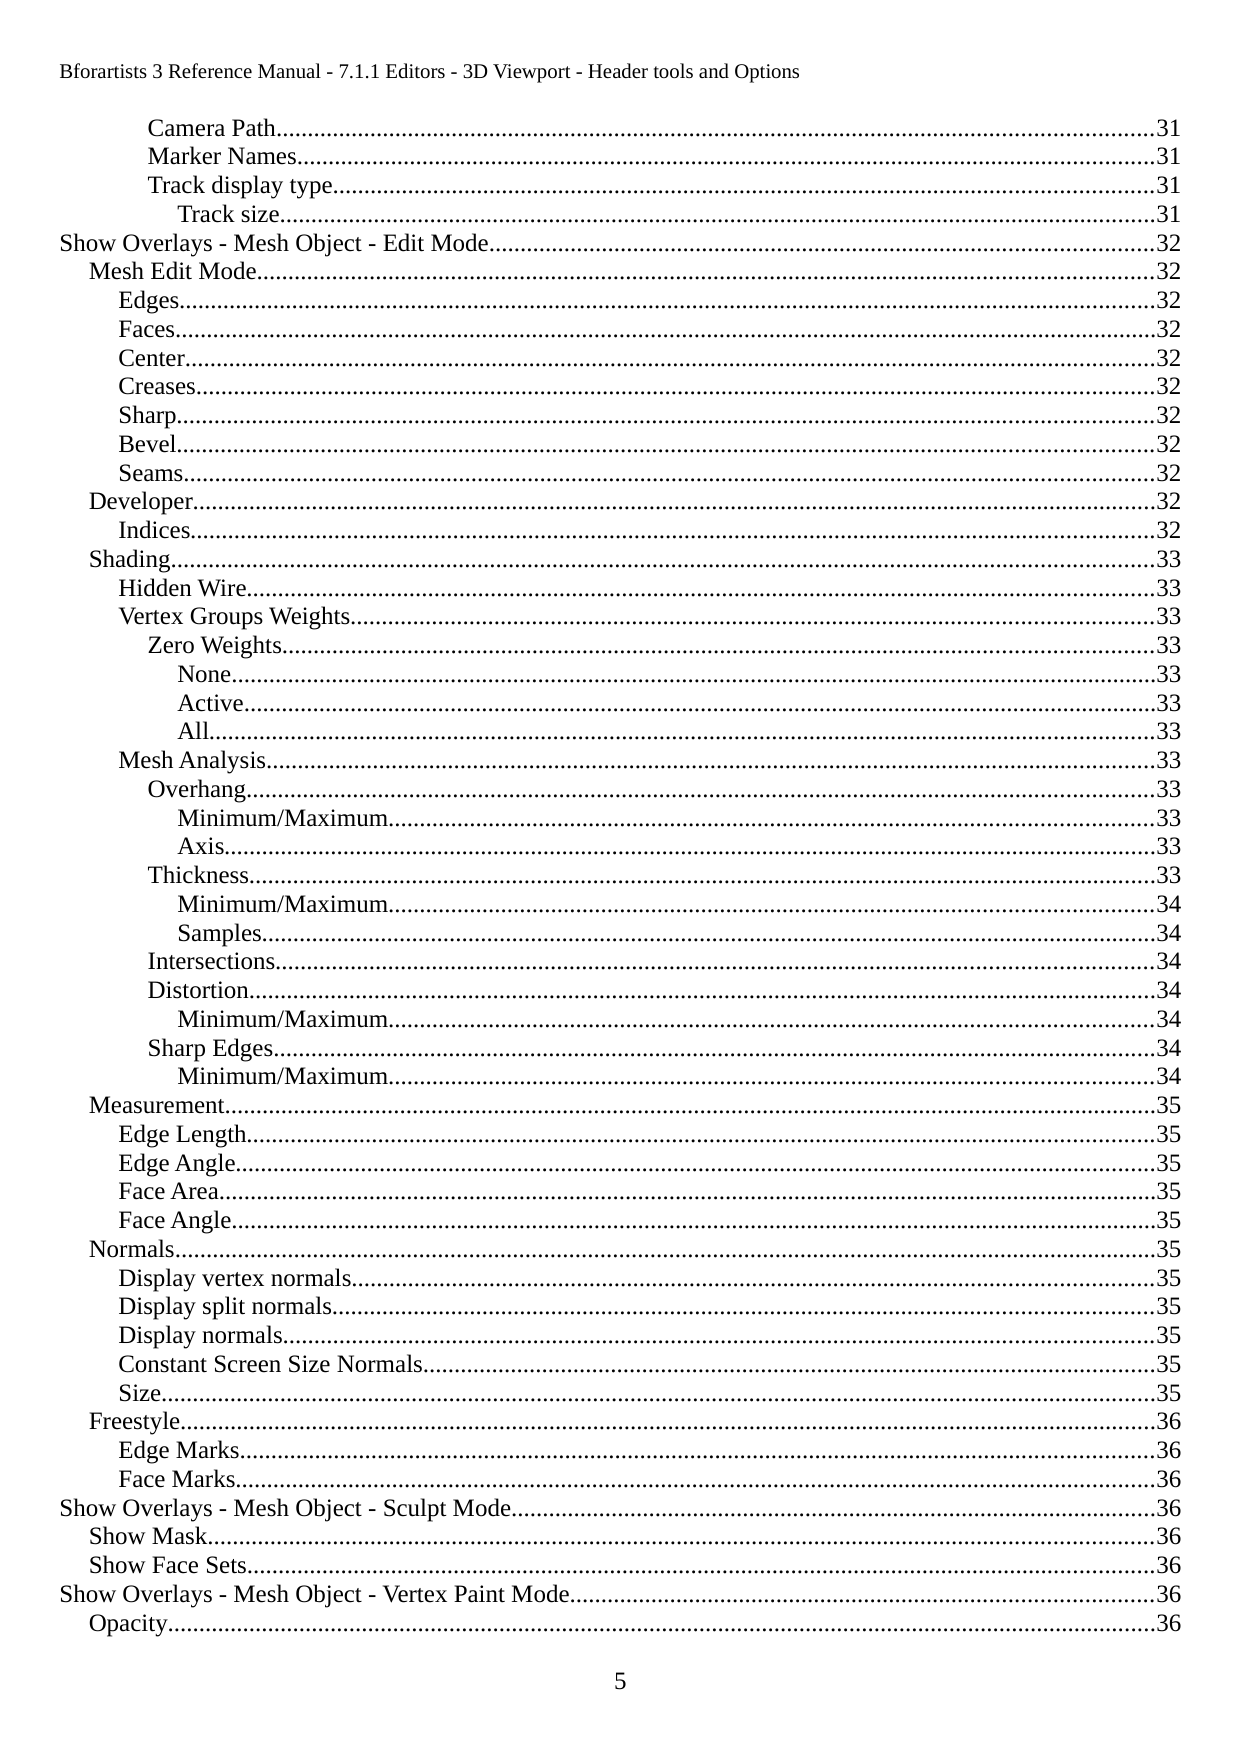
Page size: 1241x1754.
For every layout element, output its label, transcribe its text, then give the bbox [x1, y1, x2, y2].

text Seams 32 [118, 458, 1181, 486]
text Size 35 [118, 1378, 1181, 1406]
text Indices 32 [118, 515, 1181, 544]
text Face Area 35 [118, 1176, 1181, 1205]
text Track size 31 [177, 199, 1181, 228]
text Overhang 33 [147, 774, 1181, 803]
text None 33 [177, 659, 1181, 688]
text Display normals 35 [118, 1320, 1181, 1349]
text Face Marks 36 [118, 1464, 1181, 1493]
text Distortion 34 [147, 975, 1181, 1004]
text Sharp 32 [118, 400, 1181, 429]
text Developer 32 [88, 486, 1181, 515]
text Face Angle 35 [118, 1205, 1181, 1234]
text All 33 [177, 716, 1181, 745]
text Center 32 [118, 343, 1181, 371]
text Axis 33 [177, 831, 1181, 860]
text Display split normals 35 [118, 1291, 1181, 1320]
text Track display type 31 [147, 170, 1181, 199]
text Edge Angle 35 [118, 1148, 1181, 1176]
text Creases 32 [118, 371, 1181, 400]
text Opacity 36 [88, 1608, 1181, 1636]
text Show Overlays - Mesh Object - Vertex Paint Mode 36 [59, 1579, 1181, 1608]
text Camera Path 31 [147, 113, 1181, 141]
text Bevel 32 [118, 429, 1181, 458]
text Constant Screen Size Normals 35 [118, 1349, 1181, 1378]
text Vertex Groups Weights 33 [118, 601, 1181, 630]
text Samples 34 [177, 918, 1181, 946]
text Shading 33 [88, 544, 1181, 573]
text Display vertex normals 35 [118, 1263, 1181, 1291]
text Edge Marks 36 [118, 1435, 1181, 1464]
text Minimum/Maximum 34 [177, 889, 1181, 918]
text Mesh Analysis 33 [118, 745, 1181, 774]
text Zero Weights 33 [147, 630, 1181, 659]
text Active 33 [177, 688, 1181, 716]
text Show Face Sets 36 [88, 1550, 1181, 1579]
text Show Mask 36 [88, 1521, 1181, 1550]
text Minimum/Maximum 33 [177, 803, 1181, 831]
text Mesh Edit Mode 32 [88, 256, 1181, 285]
text Measurement 35 [88, 1090, 1181, 1119]
text Marker Names 31 [147, 141, 1181, 170]
text Minimum/Maximum 34 [177, 1004, 1181, 1033]
text Normals 35 [88, 1234, 1181, 1263]
text Edge Length 35 [118, 1119, 1181, 1148]
text Sharp Edges 34 [147, 1033, 1181, 1061]
text Edges 32 [118, 285, 1181, 314]
text Thickness 33 [147, 860, 1181, 889]
text Hidden Wire 33 [118, 573, 1181, 601]
text Minimum/Maximum 34 [177, 1061, 1181, 1090]
text Faces 32 [118, 314, 1181, 343]
text Show Overlays - Mesh Object - Edit Mode 32 [59, 228, 1181, 256]
text Show Overlays - Mesh Object - Sculpt Mode 36 [59, 1493, 1181, 1521]
text Freestyle 36 [88, 1406, 1181, 1435]
text Intersections 34 [147, 946, 1181, 975]
